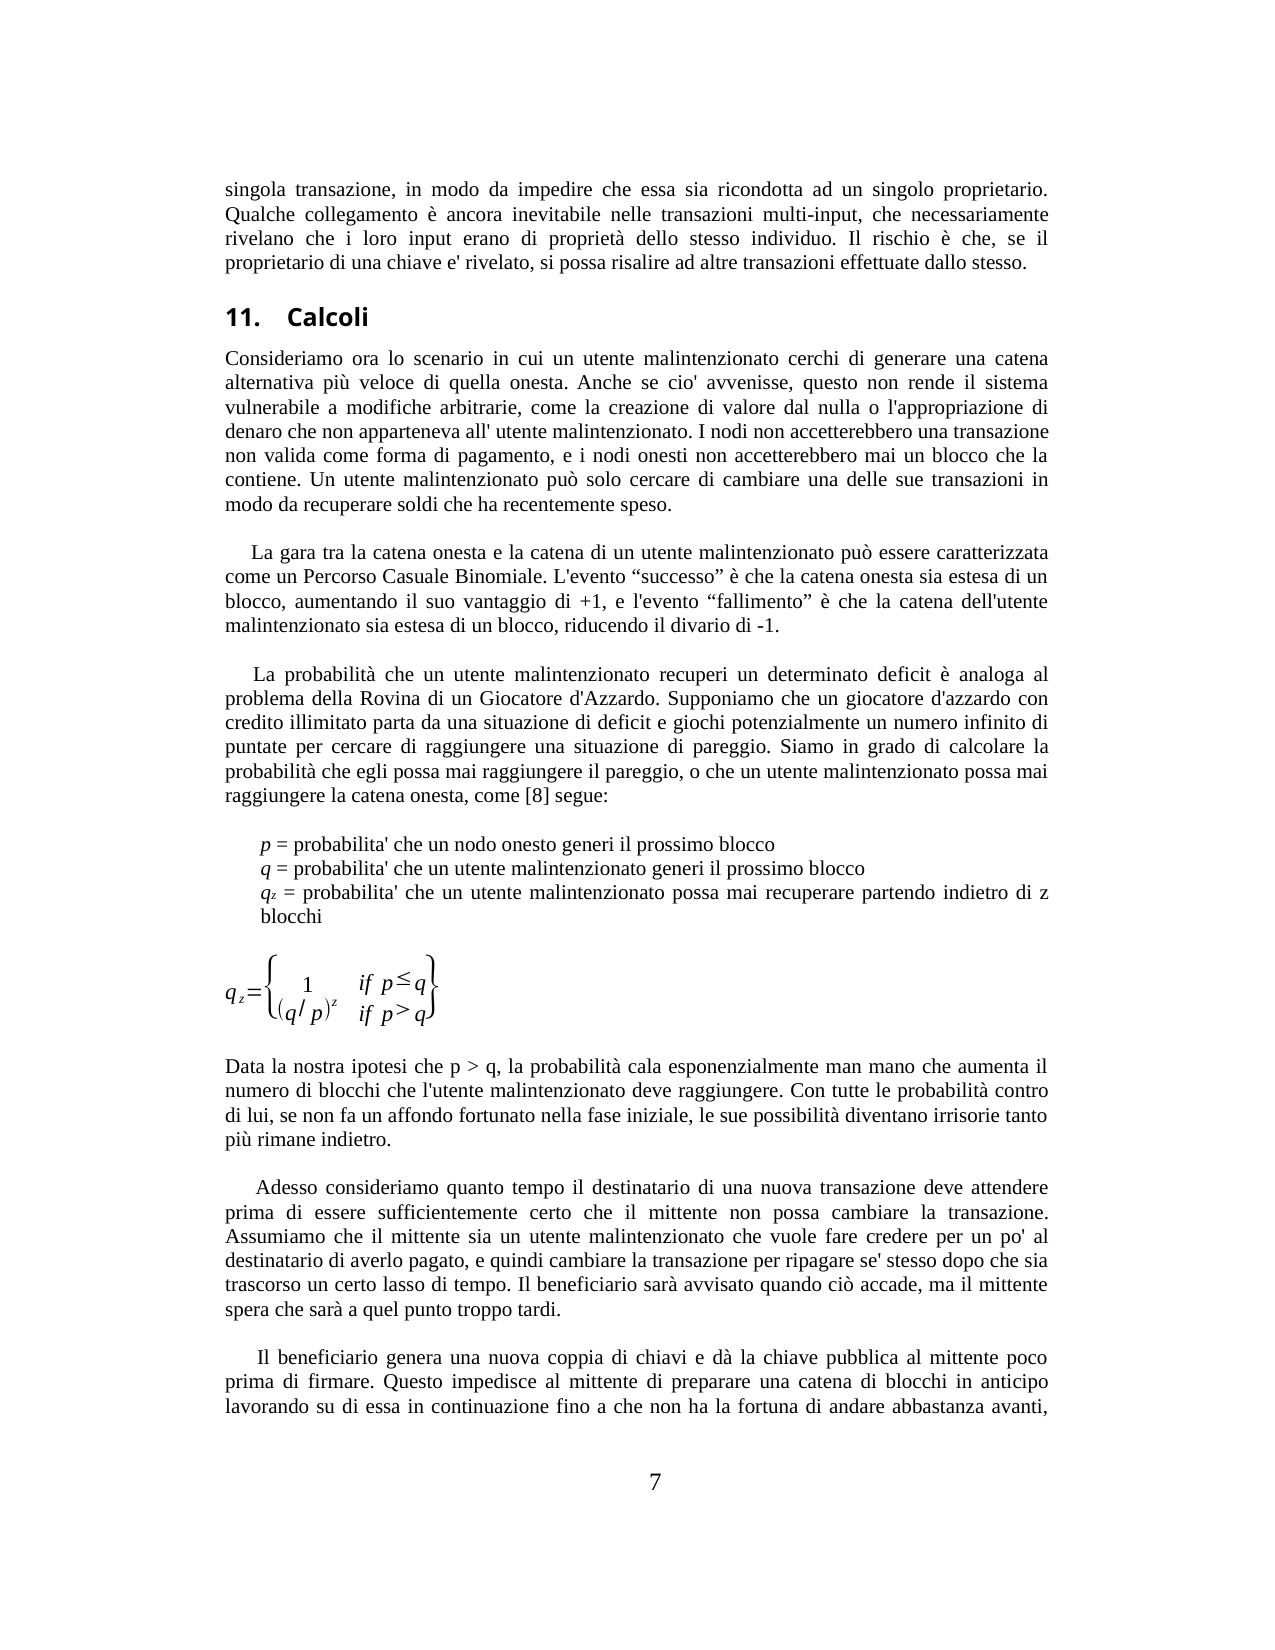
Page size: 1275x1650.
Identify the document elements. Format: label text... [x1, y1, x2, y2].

text La probabilità che un utente malintenzionato recuperi un determinato deficit è analoga al problema della Rovina di un Giocatore d'Azzardo. Supponiamo che un giocatore d'azzardo con credito illimitato parta da una situazione di deficit e giochi potenzialmente un numero infinito di puntate per cercare di raggiungere una situazione di pareggio. Siamo in grado di calcolare la probabilità che egli possa mai raggiungere il pareggio, o che un utente malintenzionato possa mai raggiungere la catena onesta, come [8] segue: [225, 661, 1050, 807]
text p = probabilita' che un nodo onesto generi il prossimo blocco [260, 831, 1050, 856]
text La gara tra la catena onesta e la catena di un utente malintenzionato può essere caratterizzata come un Percorso Casuale Binomiale. L'evento “successo” è che la catena onesta sia estesa di un blocco, aumentando il suo vantaggio di +1, e l'evento “fallimento” è che la catena dell'utente malintenzionato sia estesa di un blocco, riducendo il divario di -1. [225, 540, 1050, 637]
text Consideriamo ora lo scenario in cui un utente malintenzionato cerchi di generare una catena alternativa più veloce di quella onesta. Anche se cio' avvenisse, questo non rende il sistema vulnerabile a modifiche arbitrarie, come la creazione di valore dal nulla o l'appropriazione di denaro che non apparteneva all' utente malintenzionato. I nodi non accetterebbero una transazione non valida come forma di pagamento, e i nodi onesti non accetterebbero mai un blocco che la contiene. Un utente malintenzionato può solo cercare di cambiare una delle sue transazioni in modo da recuperare soldi che ha recentemente speso. [225, 346, 1050, 516]
text Adesso consideriamo quanto tempo il destinatario di una nuova transazione deve attendere prima di essere sufficientemente certo che il mittente non possa cambiare la transazione. Assumiamo che il mittente sia un utente malintenzionato che vuole fare credere per un po' al destinatario di averlo pagato, e quindi cambiare la transazione per ripagare se' stesso dopo che sia trascorso un certo lasso di tempo. Il beneficiario sarà avvisato quando ciò accade, ma il mittente spera che sarà a quel punto troppo tardi. [225, 1175, 1050, 1321]
subtitle 11. Calcoli [225, 299, 1050, 333]
text Data la nostra ipotesi che p > q, la probabilità cala esponenzialmente man mano che aumenta il numero di blocchi che l'utente malintenzionato deve raggiungere. Con tutte le probabilità contro di lui, se non fa un affondo fortunato nella fase iniziale, le sue possibilità diventano irrisorie tanto più rimane indietro. [225, 1054, 1050, 1151]
text Il beneficiario genera una nuova coppia di chiavi e dà la chiave pubblica al mittente poco prima di firmare. Questo impedisce al mittente di preparare una catena di blocchi in anticipo lavorando su di essa in continuazione fino a che non ha la fortuna di andare abbastanza avanti, [225, 1345, 1050, 1418]
text singola transazione, in modo da impedire che essa sia ricondotta ad un singolo proprietario. Qualche collegamento è ancora inevitabile nelle transazioni multi-input, che necessariamente rivelano che i loro input erano di proprietà dello stesso individuo. Il rischio è che, se il proprietario di una chiave e' rivelato, si possa risalire ad altre transazioni effettuate dallo stesso. [225, 177, 1050, 274]
text qz = probabilita' che un utente malintenzionato possa mai recuperare partendo indietro di z blocchi [260, 880, 1050, 928]
text q = probabilita' che un utente malintenzionato generi il prossimo blocco [260, 856, 1050, 880]
